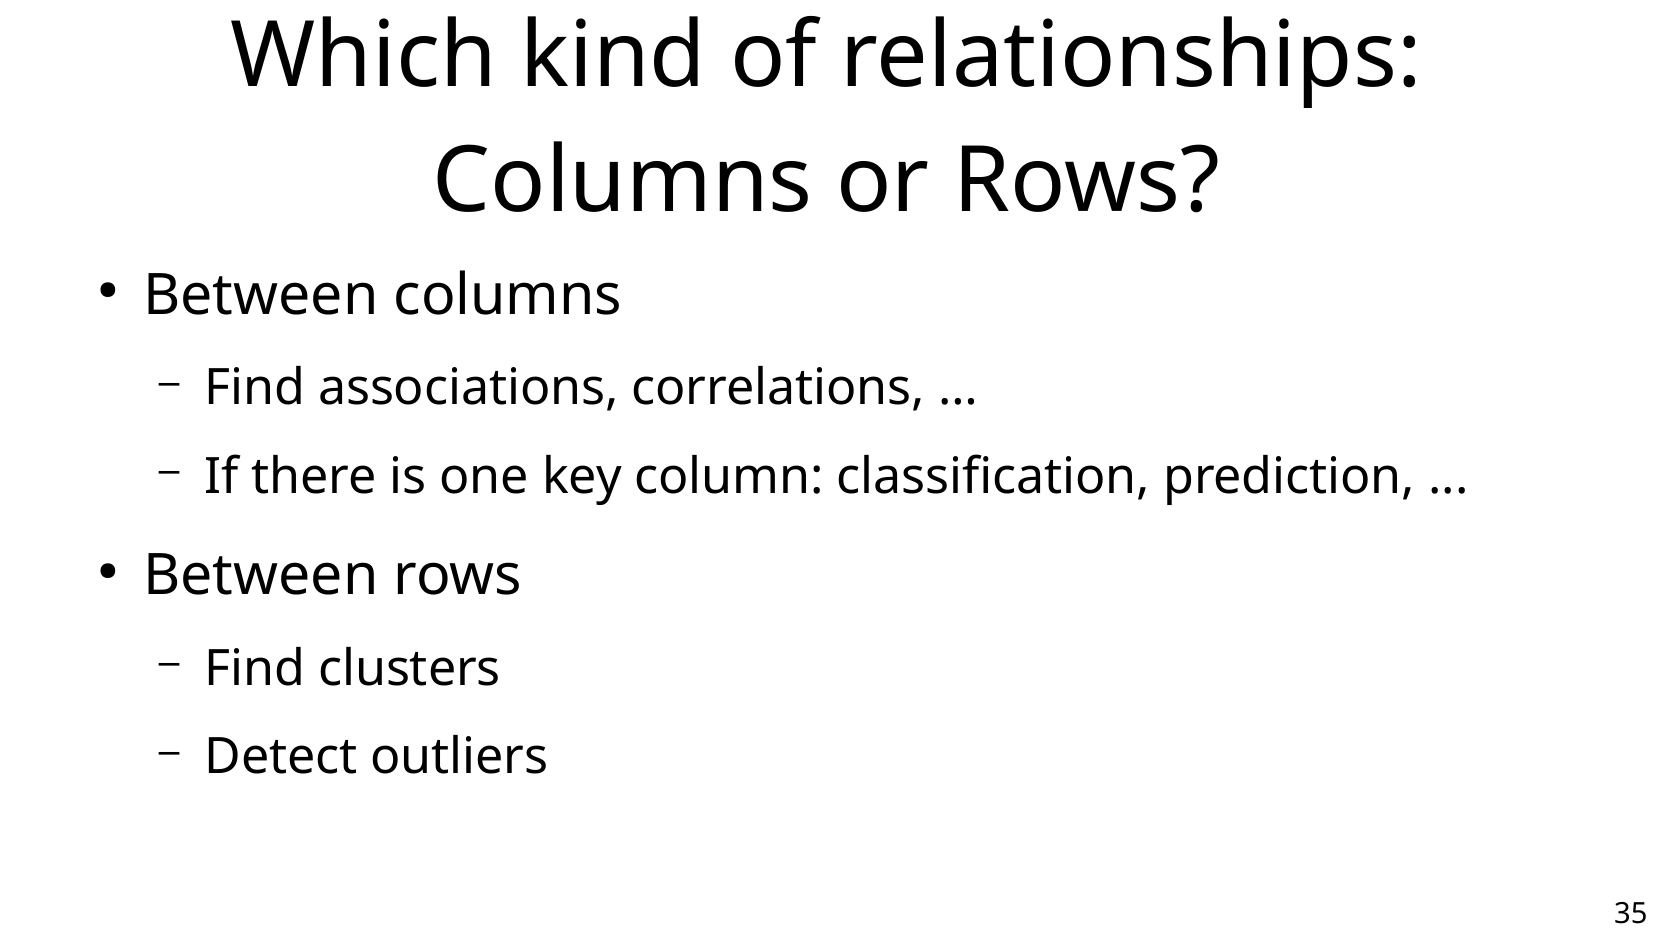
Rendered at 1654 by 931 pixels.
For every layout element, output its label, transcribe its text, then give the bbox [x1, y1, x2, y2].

title Which kind of relationships: Columns or Rows? [82, 1, 1571, 226]
list Between columns Find associations, correlations, … If there is one key column: classification, prediction, ... Between rows Find clusters Detect outliers [82, 253, 1571, 793]
